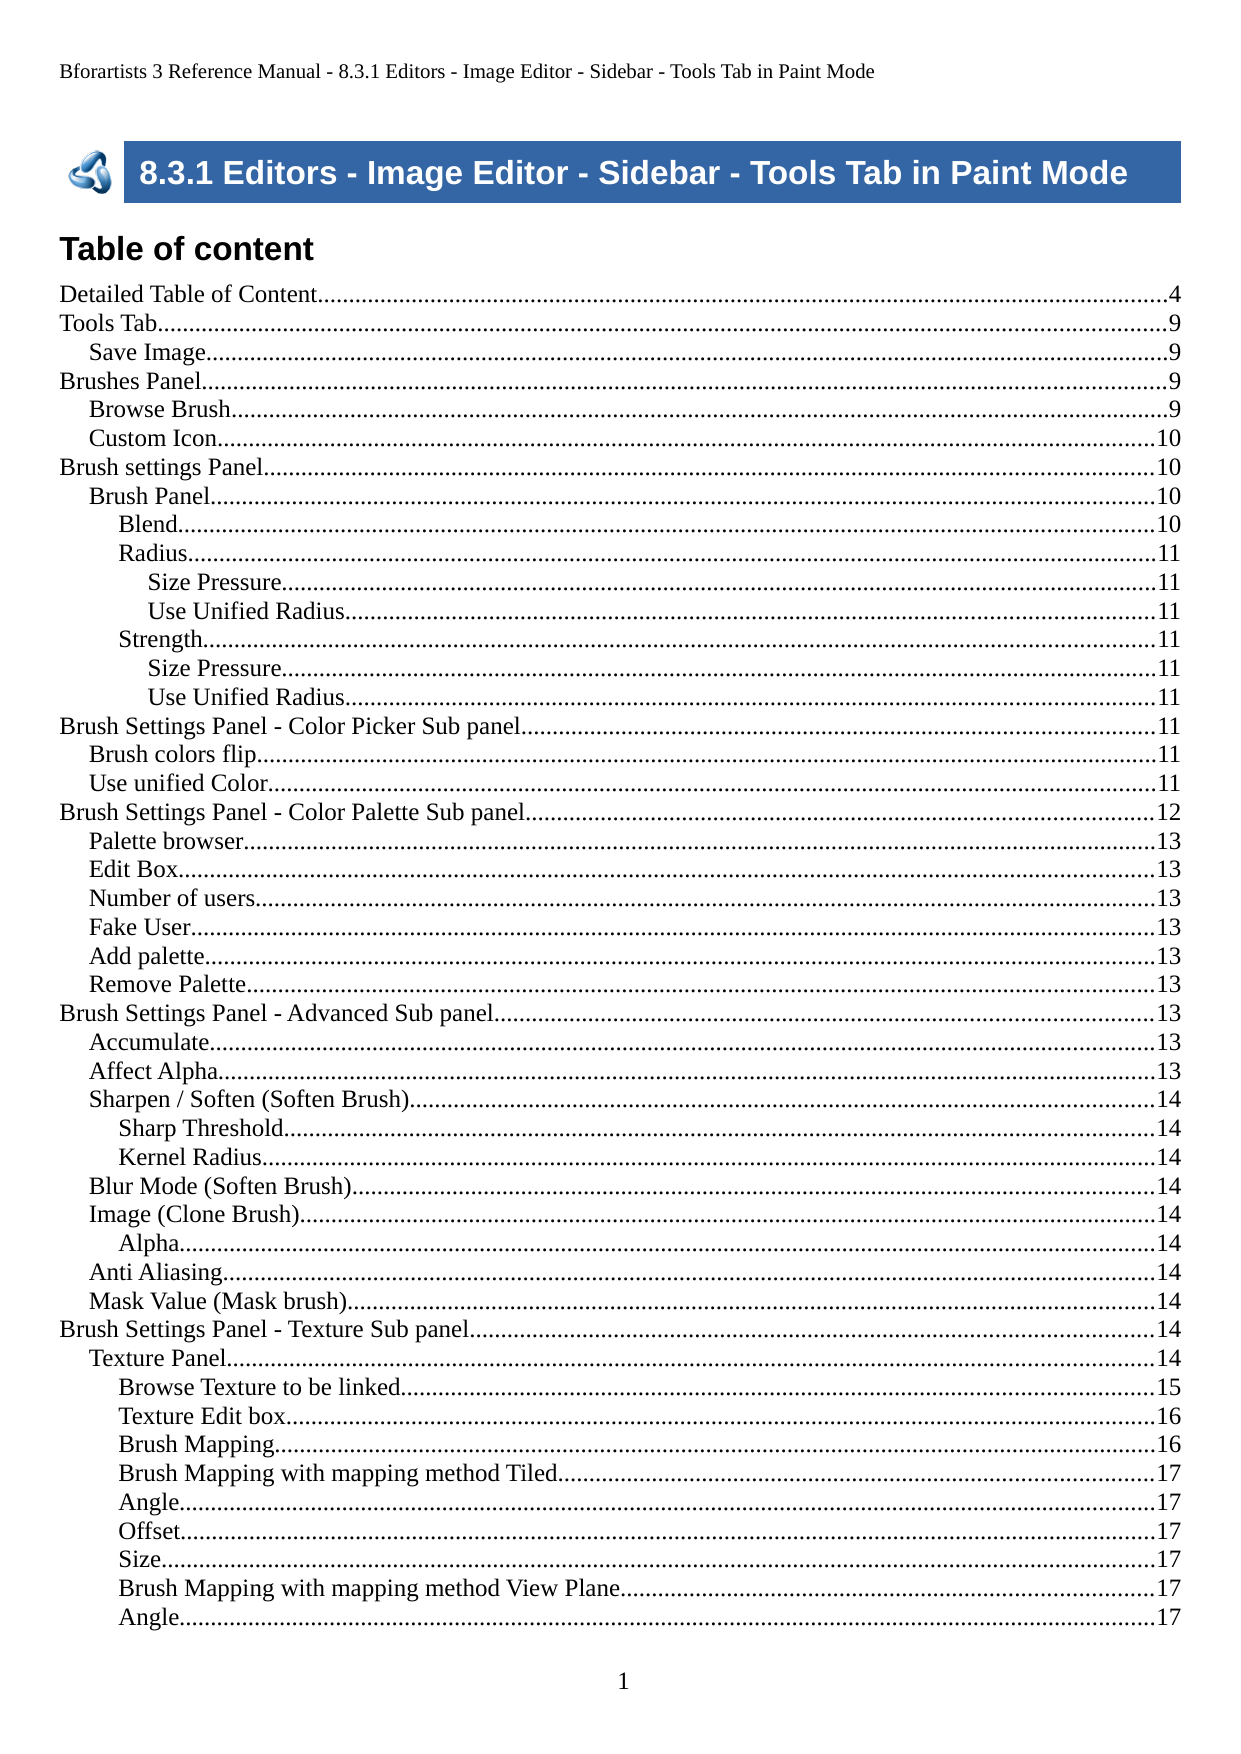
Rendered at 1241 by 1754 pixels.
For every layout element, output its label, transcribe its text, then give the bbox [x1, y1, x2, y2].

text Sharpen / Soften (Soften Brush) 14 [88, 1084, 1181, 1113]
text Browse Texture to be linked 15 [118, 1372, 1181, 1401]
text Offset 17 [118, 1516, 1181, 1544]
picture [65, 147, 114, 197]
text Brush Settings Panel - Color Palette Sub panel 12 [59, 797, 1181, 826]
table_header [59, 141, 124, 203]
text Texture Edit box 16 [118, 1401, 1181, 1429]
text Kernel Radius 14 [118, 1142, 1181, 1171]
text Angle 17 [118, 1602, 1181, 1631]
text Affect Alpha 13 [88, 1056, 1181, 1084]
subtitle Table of content [59, 228, 1181, 267]
table_header 8.3.1 Editors - Image Editor - Sidebar - Tools Tab in Paint Mode [124, 141, 1181, 203]
text Use Unified Radius 11 [147, 596, 1181, 624]
text Brush settings Panel 10 [59, 452, 1181, 481]
text Anti Aliasing 14 [88, 1257, 1181, 1286]
text Blur Mode (Soften Brush) 14 [88, 1171, 1181, 1199]
text Tools Tab 9 [59, 308, 1181, 337]
text Brush Mapping with mapping method Tiled 17 [118, 1458, 1181, 1487]
text Remove Palette 13 [88, 969, 1181, 998]
text Add palette 13 [88, 941, 1181, 969]
text Radius 11 [118, 538, 1181, 567]
text Size Pressure 11 [147, 567, 1181, 596]
text Blend 10 [118, 509, 1181, 538]
text Edit Box 13 [88, 854, 1181, 883]
text Save Image 9 [88, 337, 1181, 366]
text Texture Panel 14 [88, 1343, 1181, 1372]
text Brush Settings Panel - Advanced Sub panel 13 [59, 998, 1181, 1027]
text Brush Settings Panel - Color Picker Sub panel 11 [59, 711, 1181, 739]
text Custom Icon 10 [88, 423, 1181, 452]
text Brush Panel 10 [88, 481, 1181, 509]
text Size Pressure 11 [147, 653, 1181, 682]
text Strength 11 [118, 624, 1181, 653]
text Image (Clone Brush) 14 [88, 1199, 1181, 1228]
text Brush Settings Panel - Texture Sub panel 14 [59, 1314, 1181, 1343]
text Brush Mapping with mapping method View Plane 17 [118, 1573, 1181, 1602]
text Use unified Color 11 [88, 768, 1181, 797]
text Mask Value (Mask brush) 14 [88, 1286, 1181, 1314]
text Palette browser 13 [88, 826, 1181, 854]
text Size 17 [118, 1544, 1181, 1573]
text Number of users 13 [88, 883, 1181, 912]
text Sharp Threshold 14 [118, 1113, 1181, 1142]
text Use Unified Radius 11 [147, 682, 1181, 711]
text Detailed Table of Content 4 [59, 279, 1181, 308]
text Alpha 14 [118, 1228, 1181, 1257]
text Fake User 13 [88, 912, 1181, 941]
text Browse Brush 9 [88, 394, 1181, 423]
text Brushes Panel 9 [59, 366, 1181, 394]
text Angle 17 [118, 1487, 1181, 1516]
text Brush colors flip 11 [88, 739, 1181, 768]
text Accumulate 13 [88, 1027, 1181, 1056]
text Brush Mapping 16 [118, 1429, 1181, 1458]
